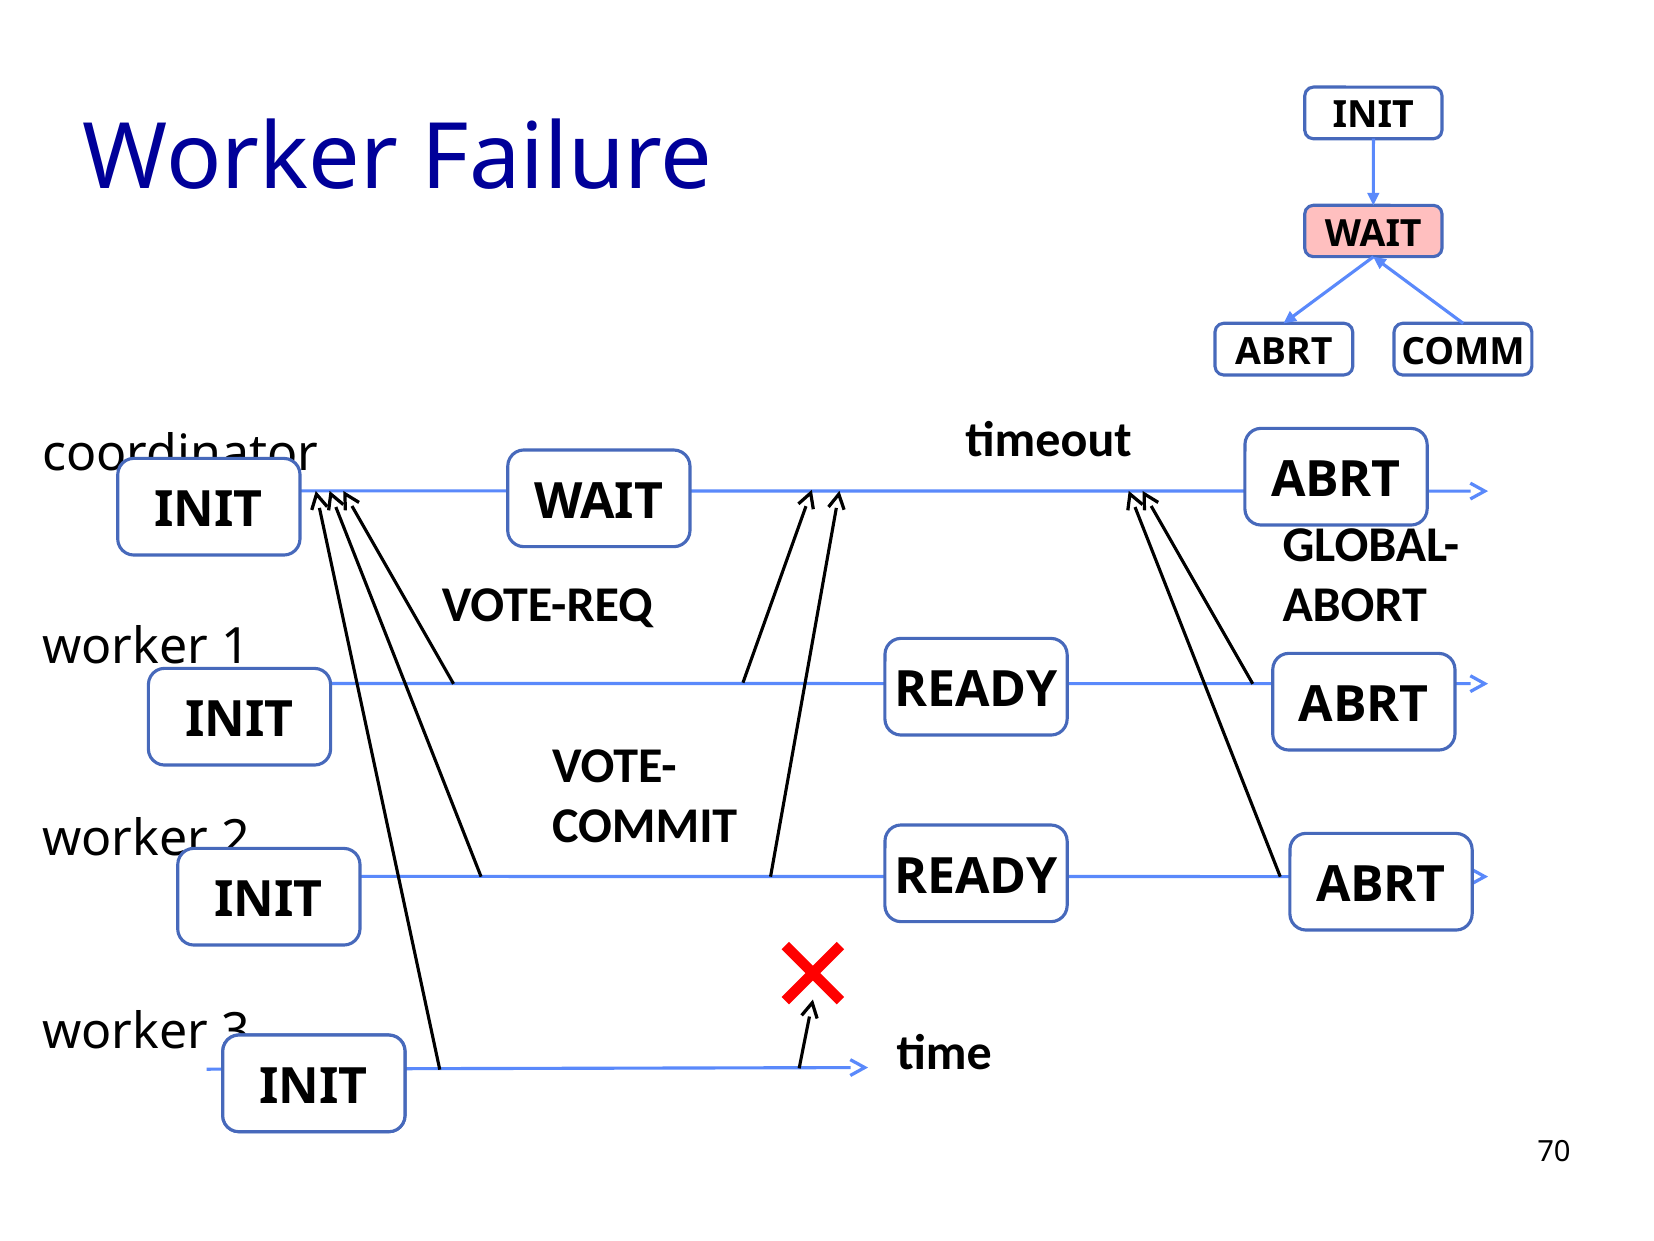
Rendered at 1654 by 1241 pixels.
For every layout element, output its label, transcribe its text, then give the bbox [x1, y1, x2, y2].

text_box INIT [222, 1035, 406, 1132]
text_box INIT [1304, 87, 1443, 139]
text_box INIT [177, 848, 361, 946]
text_box WAIT [1304, 205, 1443, 257]
text_box timeout [950, 398, 1282, 474]
text_box READY [884, 824, 1068, 922]
text_box VOTE-REQ [427, 563, 772, 639]
text_box INIT [117, 458, 301, 556]
text_box VOTE-COMMIT [537, 725, 841, 860]
text_box coordinator [27, 413, 359, 489]
text_box ABRT [1289, 833, 1473, 931]
title Worker Failure [82, 49, 1571, 257]
text_box ABRT [1244, 428, 1428, 526]
text_box READY [884, 638, 1068, 736]
text_box worker 2 [27, 798, 276, 874]
text_box worker 1 [27, 606, 276, 682]
text_box ABRT [1272, 653, 1456, 751]
text_box time [881, 1012, 1110, 1088]
text_box coordinator [103, 446, 119, 467]
text_box worker 3 [27, 991, 276, 1067]
text_box GLOBAL-ABORT [1267, 504, 1599, 640]
text_box ABRT [1215, 323, 1353, 376]
text_box COMM [1394, 323, 1532, 376]
text_box WAIT [507, 449, 691, 547]
text_box INIT [148, 668, 331, 766]
